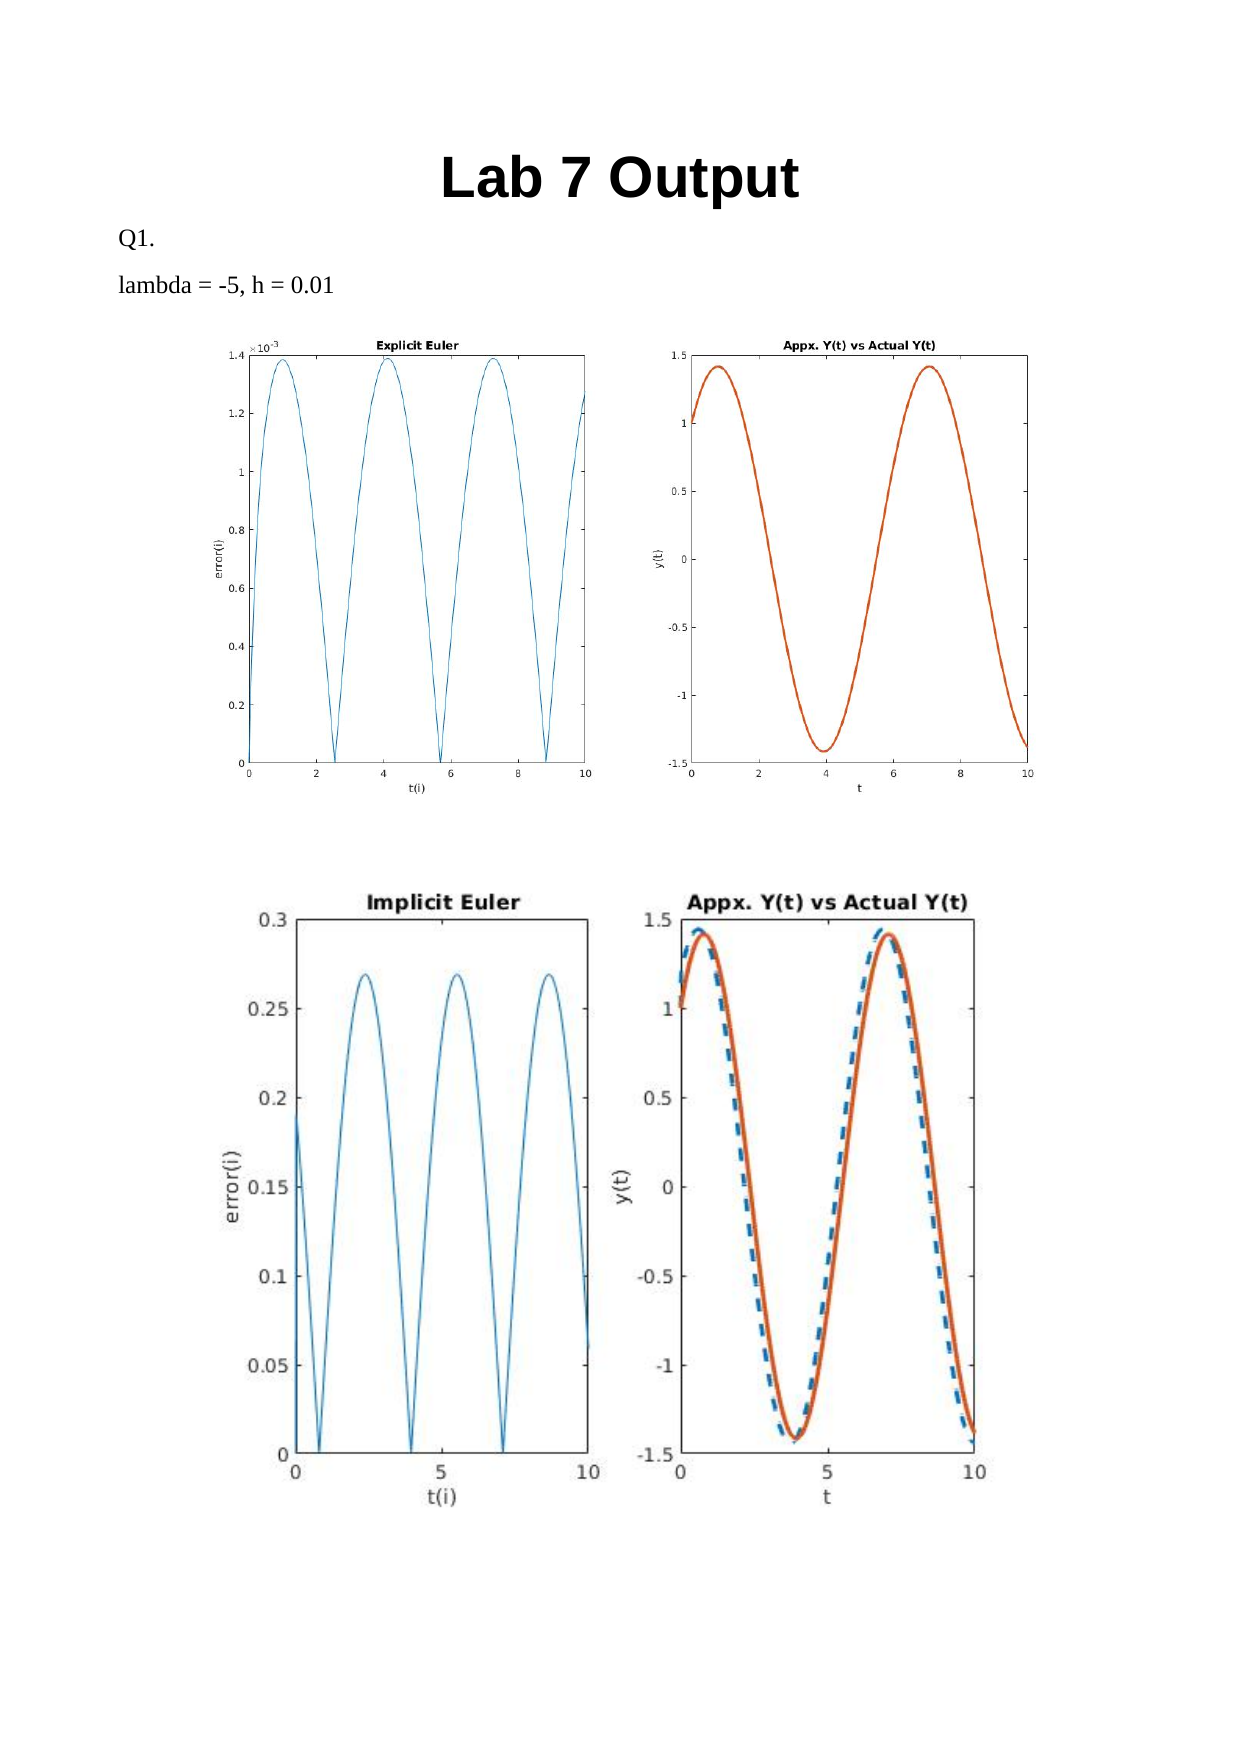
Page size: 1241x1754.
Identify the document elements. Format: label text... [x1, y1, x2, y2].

title Lab 7 Output [118, 143, 1122, 210]
text lambda = -5, h = 0.01 [118, 270, 1122, 299]
picture [118, 317, 1123, 818]
picture [182, 869, 1058, 1526]
text Q1. [118, 223, 1122, 251]
